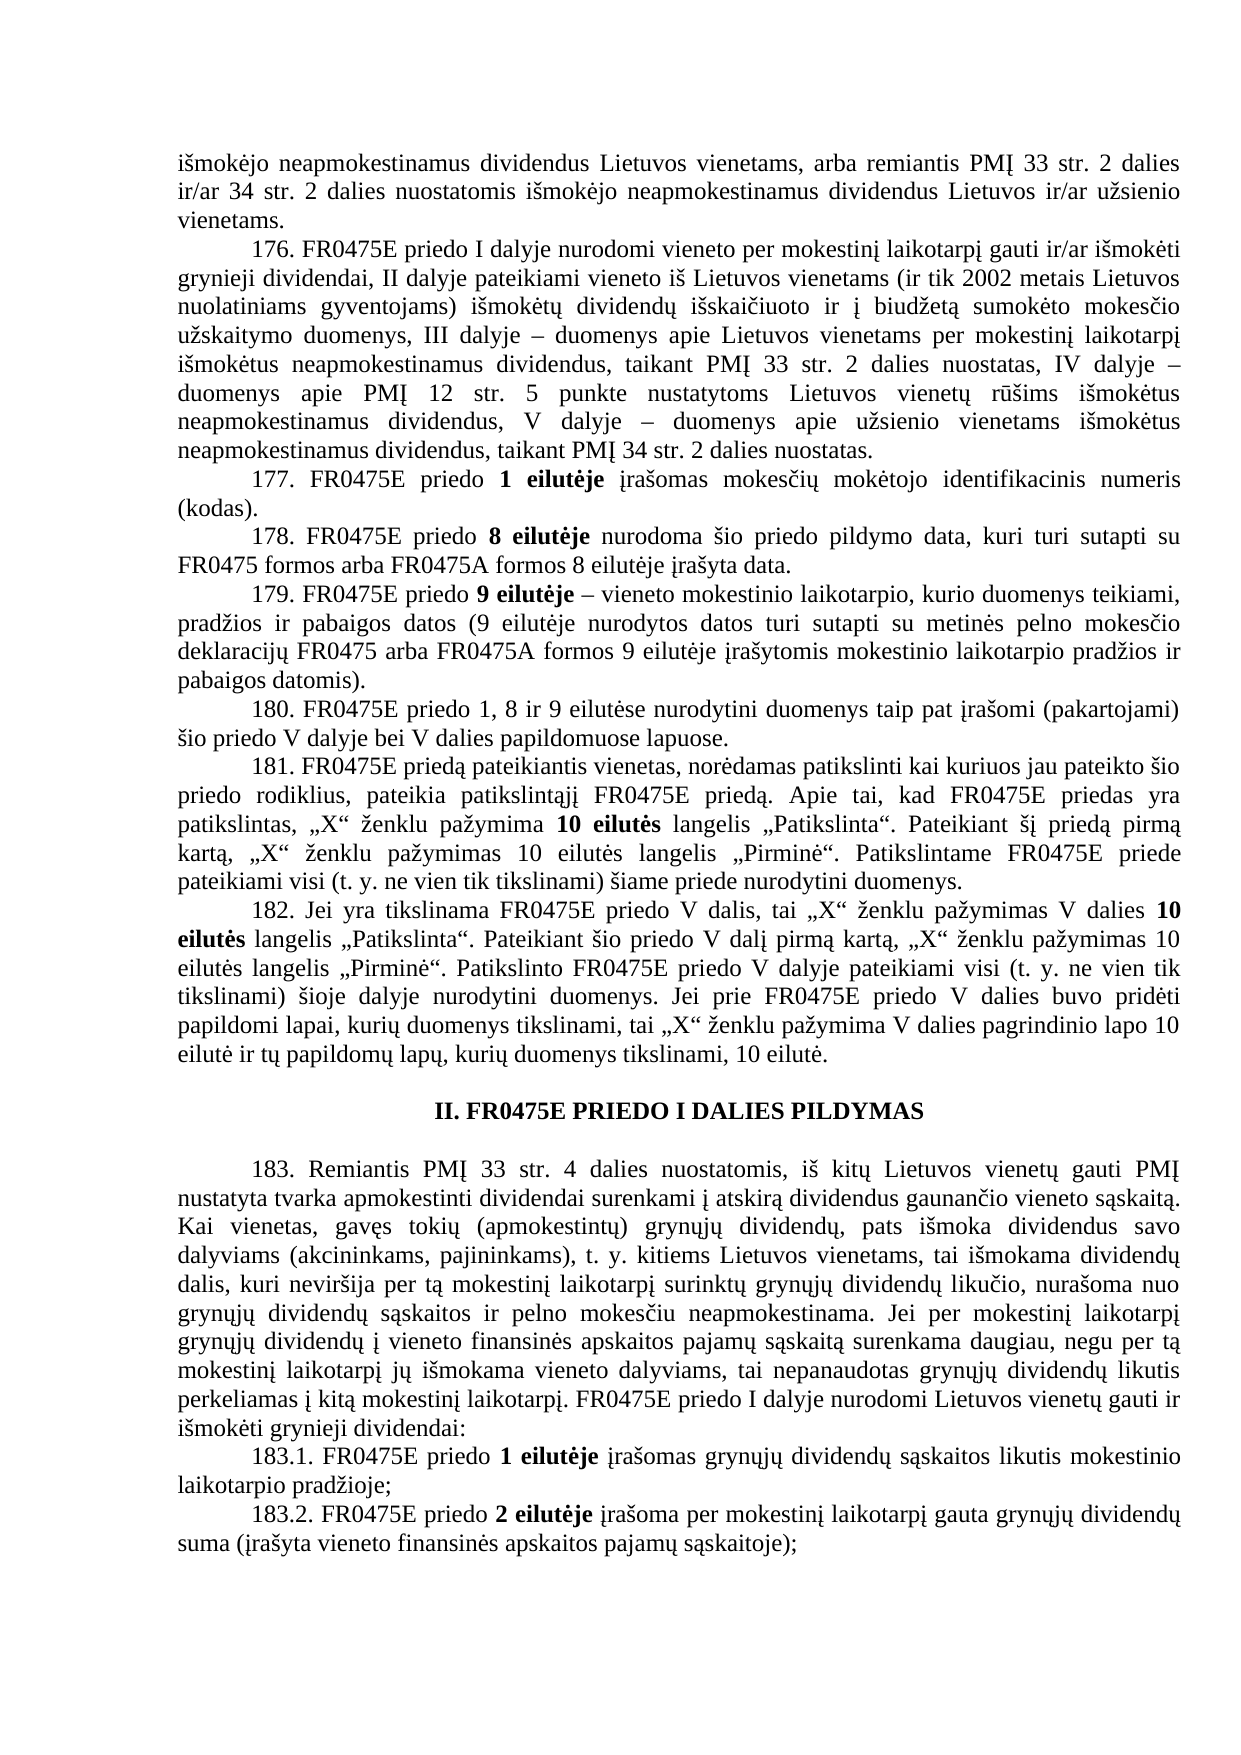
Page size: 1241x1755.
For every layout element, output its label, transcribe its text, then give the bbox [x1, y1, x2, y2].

text 178. FR0475E priedo 8 eilutėje nurodoma šio priedo pildymo data, kuri turi sutapti su FR0475 formos arba FR0475A formos 8 eilutėje įrašyta data. [177, 521, 1181, 579]
text 177. FR0475E priedo 1 eilutėje įrašomas mokesčių mokėtojo identifikacinis numeris (kodas). [177, 464, 1181, 521]
text 183.1. FR0475E priedo 1 eilutėje įrašomas grynųjų dividendų sąskaitos likutis mokestinio laikotarpio pradžioje; [177, 1441, 1181, 1499]
text 180. FR0475E priedo 1, 8 ir 9 eilutėse nurodytini duomenys taip pat įrašomi (pakartojami) šio priedo V dalyje bei V dalies papildomuose lapuose. [177, 694, 1181, 751]
text 182. Jei yra tikslinama FR0475E priedo V dalis, tai „X“ ženklu pažymimas V dalies 10 eilutės langelis „Patikslinta“. Pateikiant šio priedo V dalį pirmą kartą, „X“ ženklu pažymimas 10 eilutės langelis „Pirminė“. Patikslinto FR0475E priedo V dalyje pateikiami visi (t. y. ne vien tik tikslinami) šioje dalyje nurodytini duomenys. Jei prie FR0475E priedo V dalies buvo pridėti papildomi lapai, kurių duomenys tikslinami, tai „X“ ženklu pažymima V dalies pagrindinio lapo 10 eilutė ir tų papildomų lapų, kurių duomenys tikslinami, 10 eilutė. [177, 895, 1181, 1068]
text 179. FR0475E priedo 9 eilutėje – vieneto mokestinio laikotarpio, kurio duomenys teikiami, pradžios ir pabaigos datos (9 eilutėje nurodytos datos turi sutapti su metinės pelno mokesčio deklaracijų FR0475 arba FR0475A formos 9 eilutėje įrašytomis mokestinio laikotarpio pradžios ir pabaigos datomis). [177, 579, 1181, 694]
text 176. FR0475E priedo I dalyje nurodomi vieneto per mokestinį laikotarpį gauti ir/ar išmokėti grynieji dividendai, II dalyje pateikiami vieneto iš Lietuvos vienetams (ir tik 2002 metais Lietuvos nuolatiniams gyventojams) išmokėtų dividendų išskaičiuoto ir į biudžetą sumokėto mokesčio užskaitymo duomenys, III dalyje – duomenys apie Lietuvos vienetams per mokestinį laikotarpį išmokėtus neapmokestinamus dividendus, taikant PMĮ 33 str. 2 dalies nuostatas, IV dalyje – duomenys apie PMĮ 12 str. 5 punkte nustatytoms Lietuvos vienetų rūšims išmokėtus neapmokestinamus dividendus, V dalyje – duomenys apie užsienio vienetams išmokėtus neapmokestinamus dividendus, taikant PMĮ 34 str. 2 dalies nuostatas. [177, 234, 1181, 464]
text 181. FR0475E priedą pateikiantis vienetas, norėdamas patikslinti kai kuriuos jau pateikto šio priedo rodiklius, pateikia patikslintąjį FR0475E priedą. Apie tai, kad FR0475E priedas yra patikslintas, „X“ ženklu pažymima 10 eilutės langelis „Patikslinta“. Pateikiant šį priedą pirmą kartą, „X“ ženklu pažymimas 10 eilutės langelis „Pirminė“. Patikslintame FR0475E priede pateikiami visi (t. y. ne vien tik tikslinami) šiame priede nurodytini duomenys. [177, 751, 1181, 895]
text 183. Remiantis PMĮ 33 str. 4 dalies nuostatomis, iš kitų Lietuvos vienetų gauti PMĮ nustatyta tvarka apmokestinti dividendai surenkami į atskirą dividendus gaunančio vieneto sąskaitą. Kai vienetas, gavęs tokių (apmokestintų) grynųjų dividendų, pats išmoka dividendus savo dalyviams (akcininkams, pajininkams), t. y. kitiems Lietuvos vienetams, tai išmokama dividendų dalis, kuri neviršija per tą mokestinį laikotarpį surinktų grynųjų dividendų likučio, nurašoma nuo grynųjų dividendų sąskaitos ir pelno mokesčiu neapmokestinama. Jei per mokestinį laikotarpį grynųjų dividendų į vieneto finansinės apskaitos pajamų sąskaitą surenkama daugiau, negu per tą mokestinį laikotarpį jų išmokama vieneto dalyviams, tai nepanaudotas grynųjų dividendų likutis perkeliamas į kitą mokestinį laikotarpį. FR0475E priedo I dalyje nurodomi Lietuvos vienetų gauti ir išmokėti grynieji dividendai: [177, 1154, 1181, 1441]
text išmokėjo neapmokestinamus dividendus Lietuvos vienetams, arba remiantis PMĮ 33 str. 2 dalies ir/ar 34 str. 2 dalies nuostatomis išmokėjo neapmokestinamus dividendus Lietuvos ir/ar užsienio vienetams. [177, 148, 1181, 234]
text 183.2. FR0475E priedo 2 eilutėje įrašoma per mokestinį laikotarpį gauta grynųjų dividendų suma (įrašyta vieneto finansinės apskaitos pajamų sąskaitoje); [177, 1499, 1181, 1556]
text II. FR0475E PRIEDO I DALIES PILDYMAS [177, 1096, 1181, 1125]
